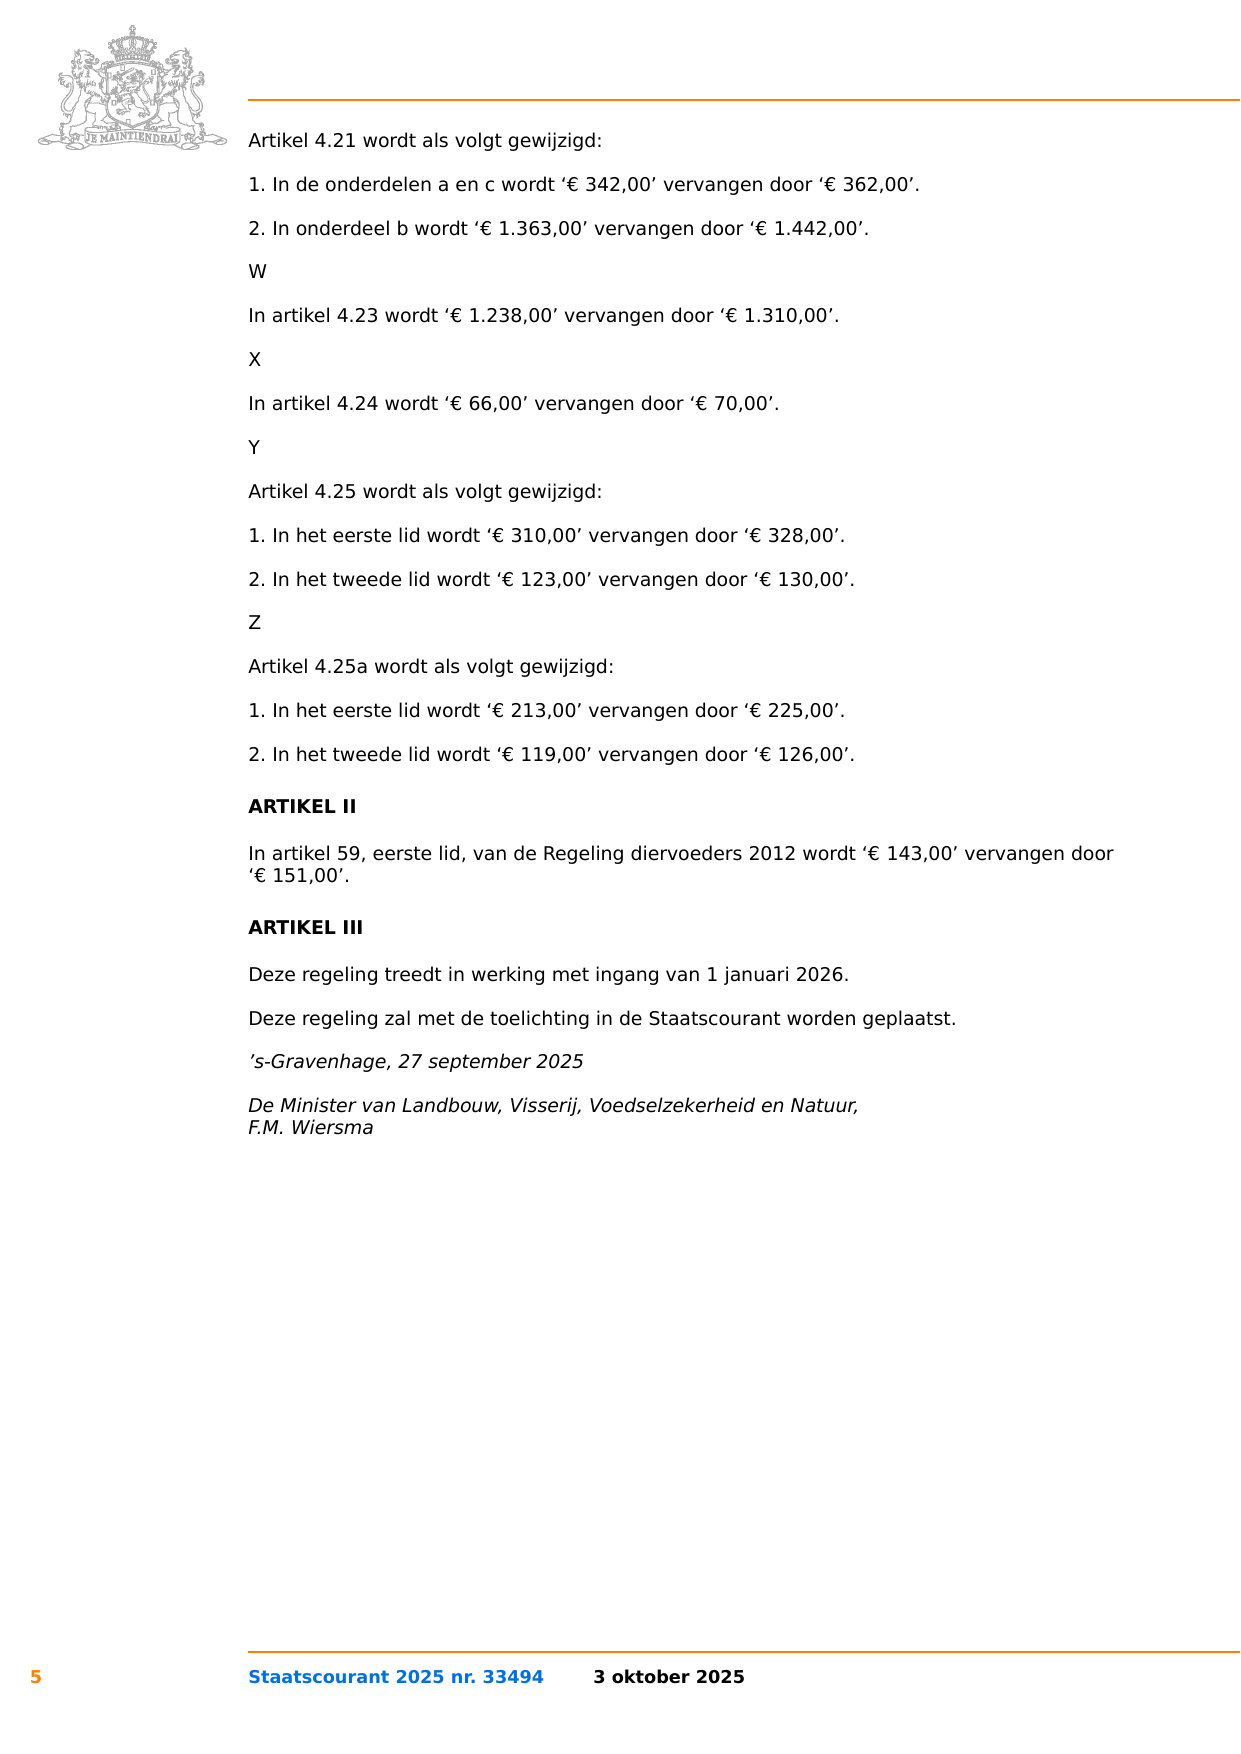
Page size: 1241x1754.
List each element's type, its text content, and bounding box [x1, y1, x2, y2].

picture [38, 25, 227, 150]
text Deze regeling treedt in werking met ingang van 1 januari 2026. [248, 964, 1163, 986]
text Artikel 4.21 wordt als volgt gewijzigd: [248, 130, 1163, 152]
text Artikel 4.25a wordt als volgt gewijzigd: [248, 656, 1163, 678]
text 1. In het eerste lid wordt ‘€ 310,00’ vervangen door ‘€ 328,00’. [248, 524, 1163, 547]
text De Minister van Landbouw, Visserij, Voedselzekerheid en Natuur, F.M. Wiersma [248, 1095, 1163, 1139]
text In artikel 59, eerste lid, van de Regeling diervoeders 2012 wordt ‘€ 143,00’ vervangen door ‘€ 151,00’. [248, 843, 1163, 887]
text 1. In de onderdelen a en c wordt ‘€ 342,00’ vervangen door ‘€ 362,00’. [248, 174, 1163, 196]
text Z [248, 612, 1163, 634]
text Deze regeling zal met de toelichting in de Staatscourant worden geplaatst. [248, 1008, 1163, 1029]
subtitle ARTIKEL III [248, 917, 1163, 939]
text Artikel 4.25 wordt als volgt gewijzigd: [248, 481, 1163, 503]
text In artikel 4.23 wordt ‘€ 1.238,00’ vervangen door ‘€ 1.310,00’. [248, 305, 1163, 327]
text ’s-Gravenhage, 27 september 2025 [248, 1051, 1163, 1073]
text 2. In het tweede lid wordt ‘€ 119,00’ vervangen door ‘€ 126,00’. [248, 744, 1163, 766]
subtitle ARTIKEL II [248, 796, 1163, 818]
text W [248, 261, 1163, 283]
text 1. In het eerste lid wordt ‘€ 213,00’ vervangen door ‘€ 225,00’. [248, 700, 1163, 722]
text X [248, 349, 1163, 371]
text 2. In onderdeel b wordt ‘€ 1.363,00’ vervangen door ‘€ 1.442,00’. [248, 218, 1163, 239]
text Y [248, 437, 1163, 459]
text 2. In het tweede lid wordt ‘€ 123,00’ vervangen door ‘€ 130,00’. [248, 568, 1163, 590]
text In artikel 4.24 wordt ‘€ 66,00’ vervangen door ‘€ 70,00’. [248, 393, 1163, 415]
